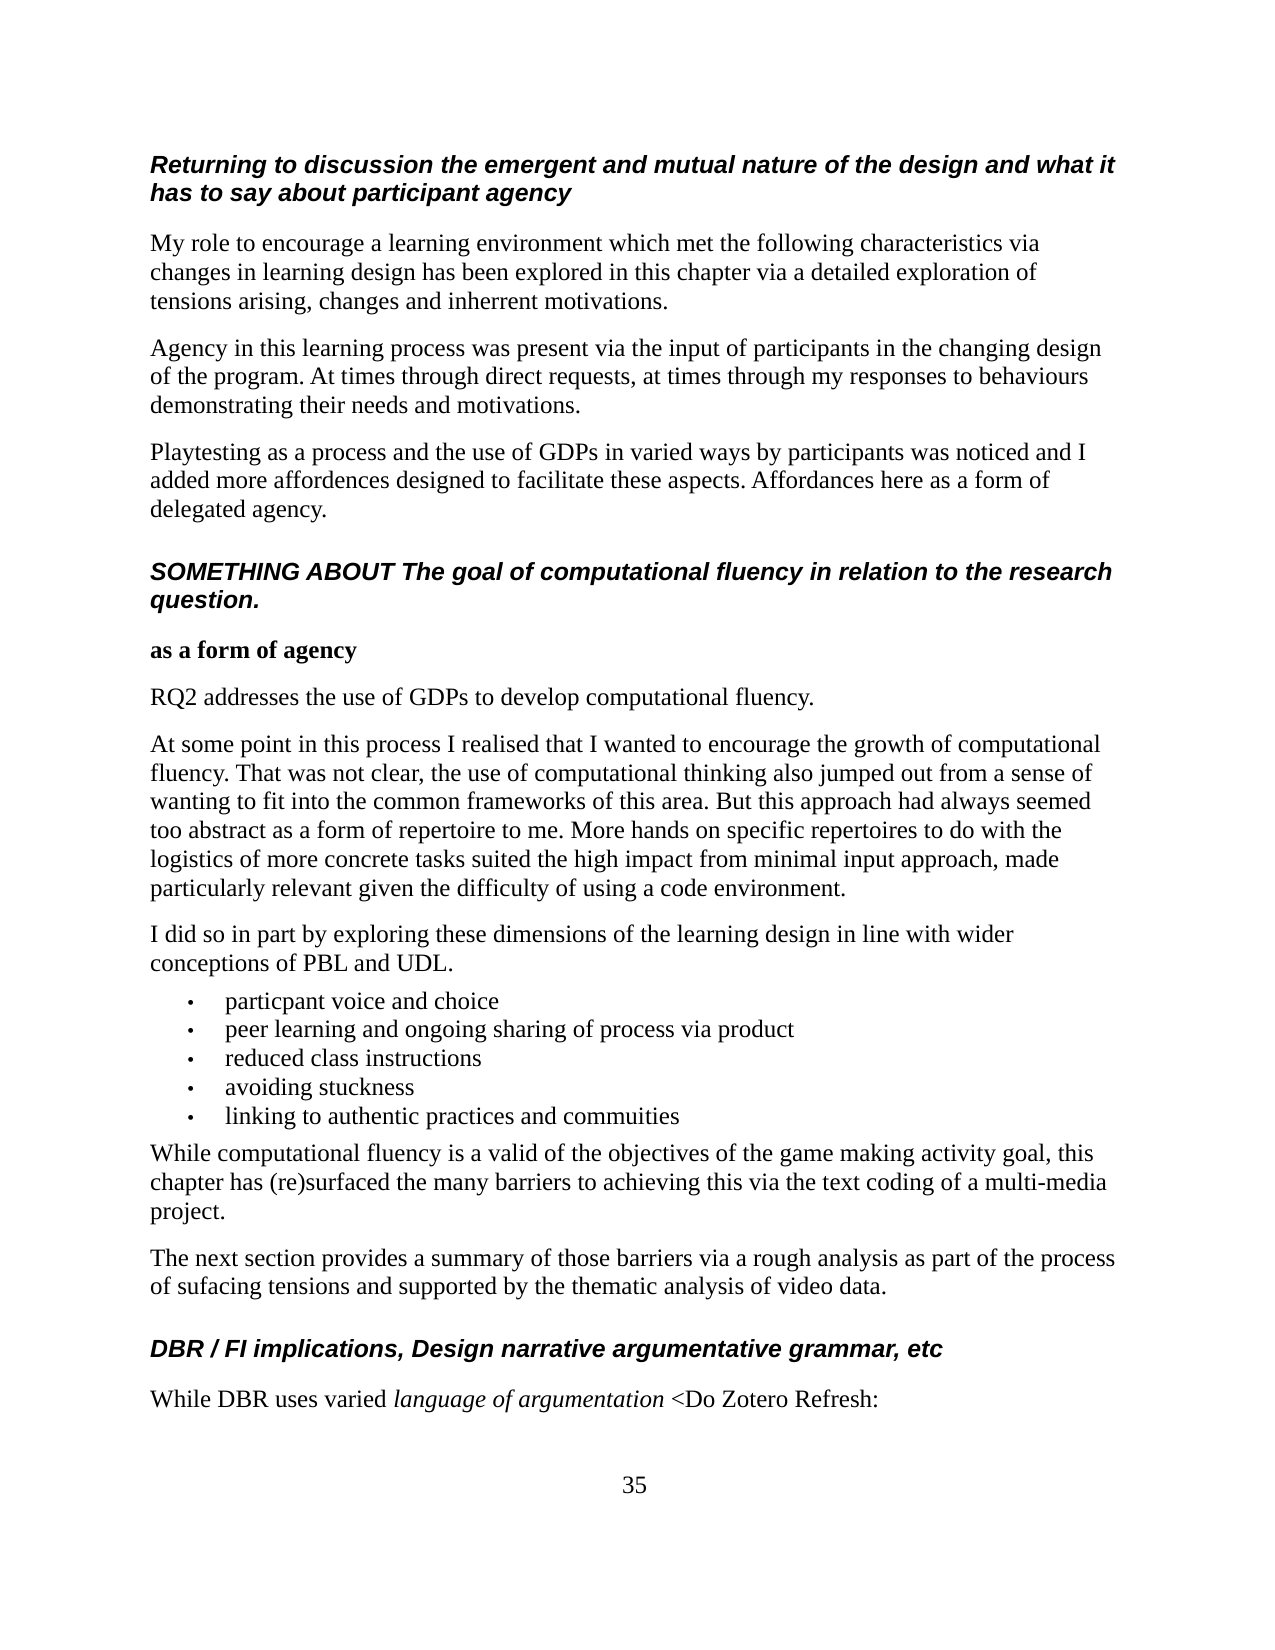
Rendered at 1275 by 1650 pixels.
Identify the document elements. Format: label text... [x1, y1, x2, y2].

text While DBR uses varied language of argumentation <Do Zotero Refresh: [150, 1384, 1125, 1413]
list reduced class instructions [187, 1043, 1125, 1072]
text The next section provides a summary of those barriers via a rough analysis as part of the process of sufacing tensions and supported by the thematic analysis of video data. [150, 1243, 1125, 1300]
text Playtesting as a process and the use of GDPs in varied ways by participants was noticed and I added more affordences designed to facilitate these aspects. Affordances here as a form of delegated agency. [150, 437, 1125, 523]
subtitle DBR / FI implications, Design narrative argumentative grammar, etc [150, 1334, 1125, 1363]
list avoiding stuckness [187, 1072, 1125, 1101]
text as a form of agency [150, 636, 1125, 664]
text I did so in part by exploring these dimensions of the learning design in line with wider conceptions of PBL and UDL. [150, 919, 1125, 977]
text RQ2 addresses the use of GDPs to develop computational fluency. [150, 682, 1125, 711]
list peer learning and ongoing sharing of process via product [187, 1014, 1125, 1043]
subtitle Returning to discussion the emergent and mutual nature of the design and what it has to say about participant agency [150, 150, 1125, 207]
subtitle SOMETHING ABOUT The goal of computational fluency in relation to the research question. [150, 557, 1125, 614]
text Agency in this learning process was present via the input of participants in the changing design of the program. At times through direct requests, at times through my responses to behaviours demonstrating their needs and motivations. [150, 333, 1125, 419]
text My role to encourage a learning environment which met the following characteristics via changes in learning design has been explored in this chapter via a detailed exploration of tensions arising, changes and inherrent motivations. [150, 228, 1125, 315]
text While computational fluency is a valid of the objectives of the game making activity goal, this chapter has (re)surfaced the many barriers to achieving this via the text coding of a multi-media project. [150, 1138, 1125, 1225]
text At some point in this process I realised that I wanted to encourage the growth of computational fluency. That was not clear, the use of computational thinking also jumped out from a sense of wanting to fit into the common frameworks of this area. But this approach had always seemed too abstract as a form of repertoire to me. More hands on specific repertoires to do with the logistics of more concrete tasks suited the high impact from minimal input approach, made particularly relevant given the difficulty of using a code environment. [150, 729, 1125, 901]
list linking to authentic practices and commuities [187, 1101, 1125, 1129]
list particpant voice and choice [187, 986, 1125, 1014]
